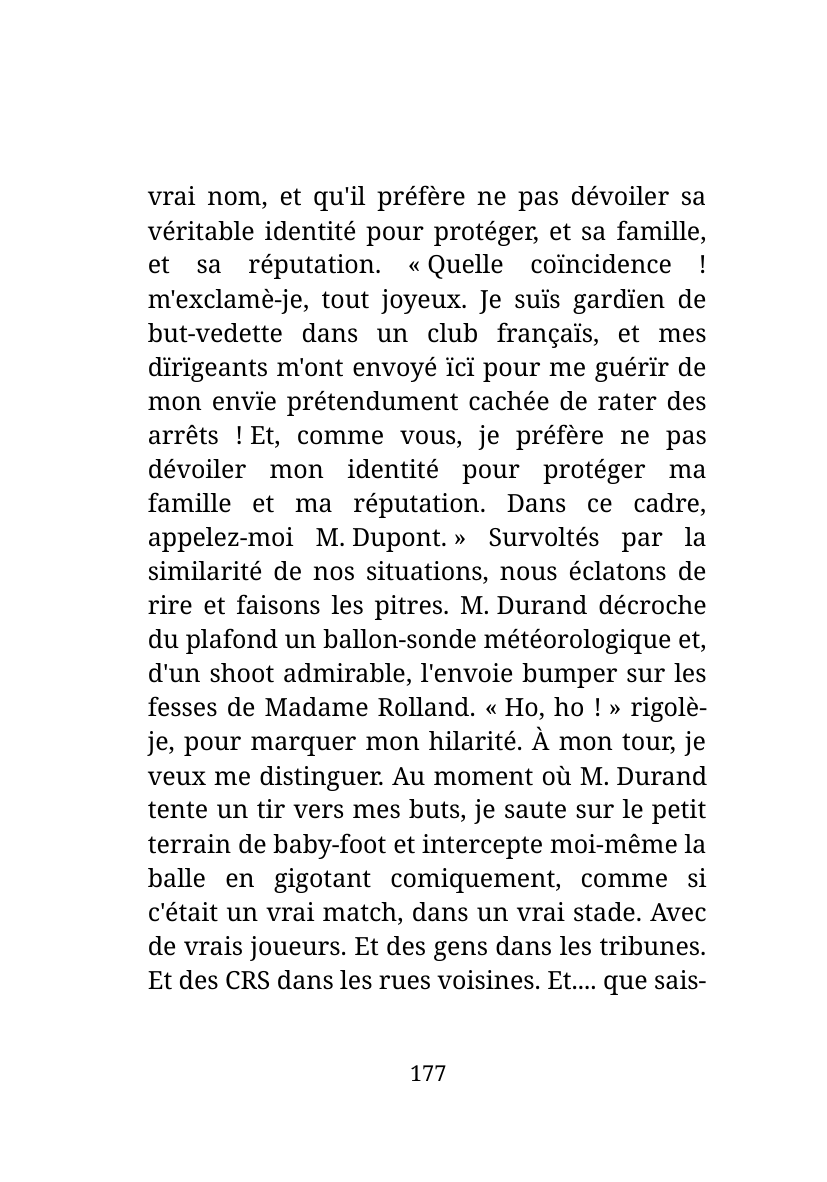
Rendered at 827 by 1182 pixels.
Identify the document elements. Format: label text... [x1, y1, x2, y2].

text vrai nom, et qu'il préfère ne pas dévoiler sa véritable identité pour protéger, et sa famille, et sa réputation. « Quelle coïncidence ! m'exclamè-je, tout joyeux. Je suïs gardïen de but-vedette dans un club françaïs, et mes dïrïgeants m'ont envoyé ïcï pour me guérïr de mon envïe prétendument cachée de rater des arrêts ! Et, comme vous, je préfère ne pas dévoiler mon identité pour protéger ma famille et ma réputation. Dans ce cadre, appelez-moi M. Dupont. » Survoltés par la similarité de nos situations, nous éclatons de rire et faisons les pitres. M. Durand décroche du plafond un ballon-sonde météorologique et, d'un shoot admirable, l'envoie bumper sur les fesses de Madame Rolland. « Ho, ho ! » rigolè-je, pour marquer mon hilarité. À mon tour, je veux me distinguer. Au moment où M. Durand tente un tir vers mes buts, je saute sur le petit terrain de baby-foot et intercepte moi-même la balle en gigotant comiquement, comme si c'était un vrai match, dans un vrai stade. Avec de vrais joueurs. Et des gens dans les tribunes. Et des CRS dans les rues voisines. Et.... que sais- [148, 179, 707, 997]
